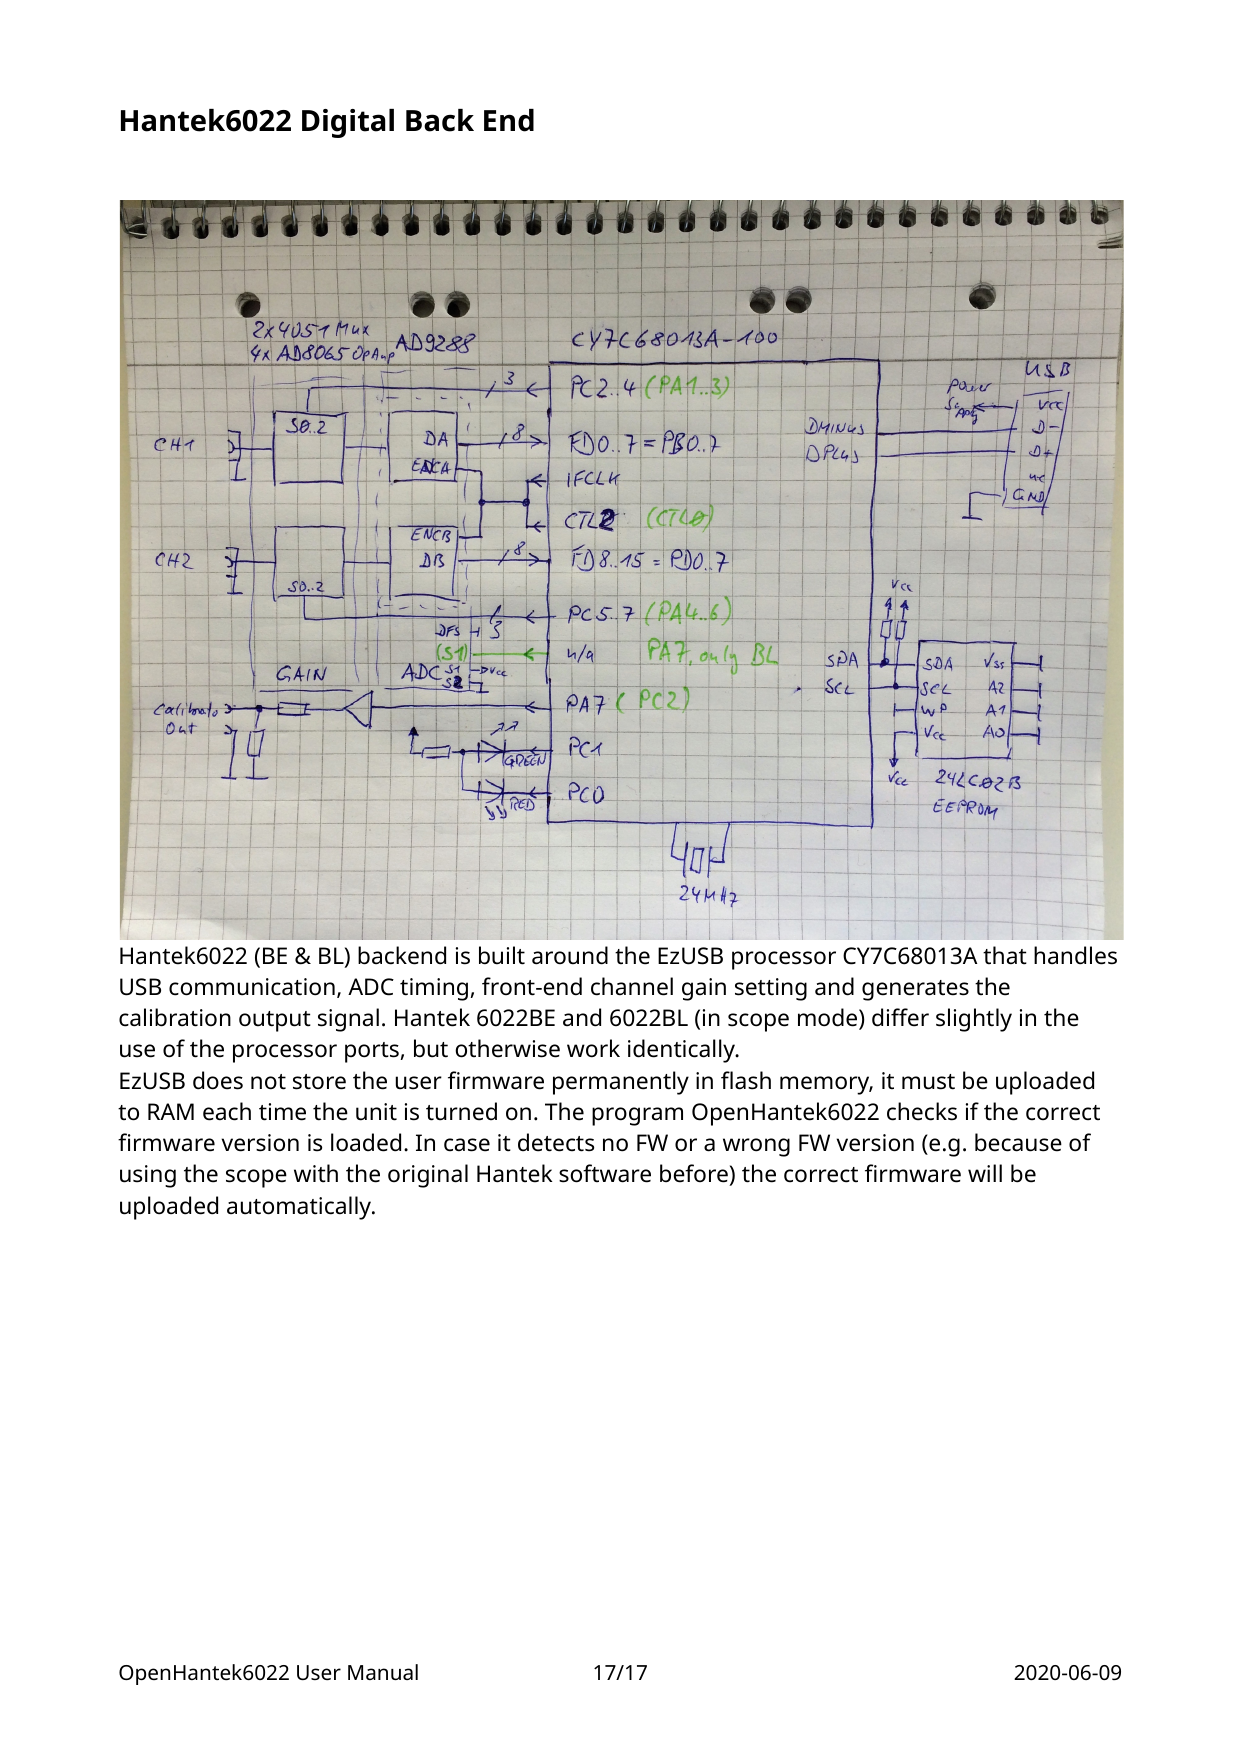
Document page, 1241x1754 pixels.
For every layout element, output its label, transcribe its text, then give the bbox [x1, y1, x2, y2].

picture [119, 200, 1124, 940]
text EzUSB does not store the user firmware permanently in flash memory, it must be uploaded to RAM each time the unit is turned on. The program OpenHantek6022 checks if the correct firmware version is loaded. In case it detects no FW or a wrong FW version (e.g. because of using the scope with the original Hantek software before) the correct firmware will be uploaded automatically. [118, 1064, 1122, 1221]
subtitle Hantek6022 Digital Back End [118, 100, 1122, 140]
text Hantek6022 (BE & BL) backend is built around the EzUSB processor CY7C68013A that handles USB communication, ADC timing, front-end channel gain setting and generates the calibration output signal. Hantek 6022BE and 6022BL (in scope mode) differ slightly in the use of the processor ports, but otherwise work identically. [118, 871, 1122, 1064]
